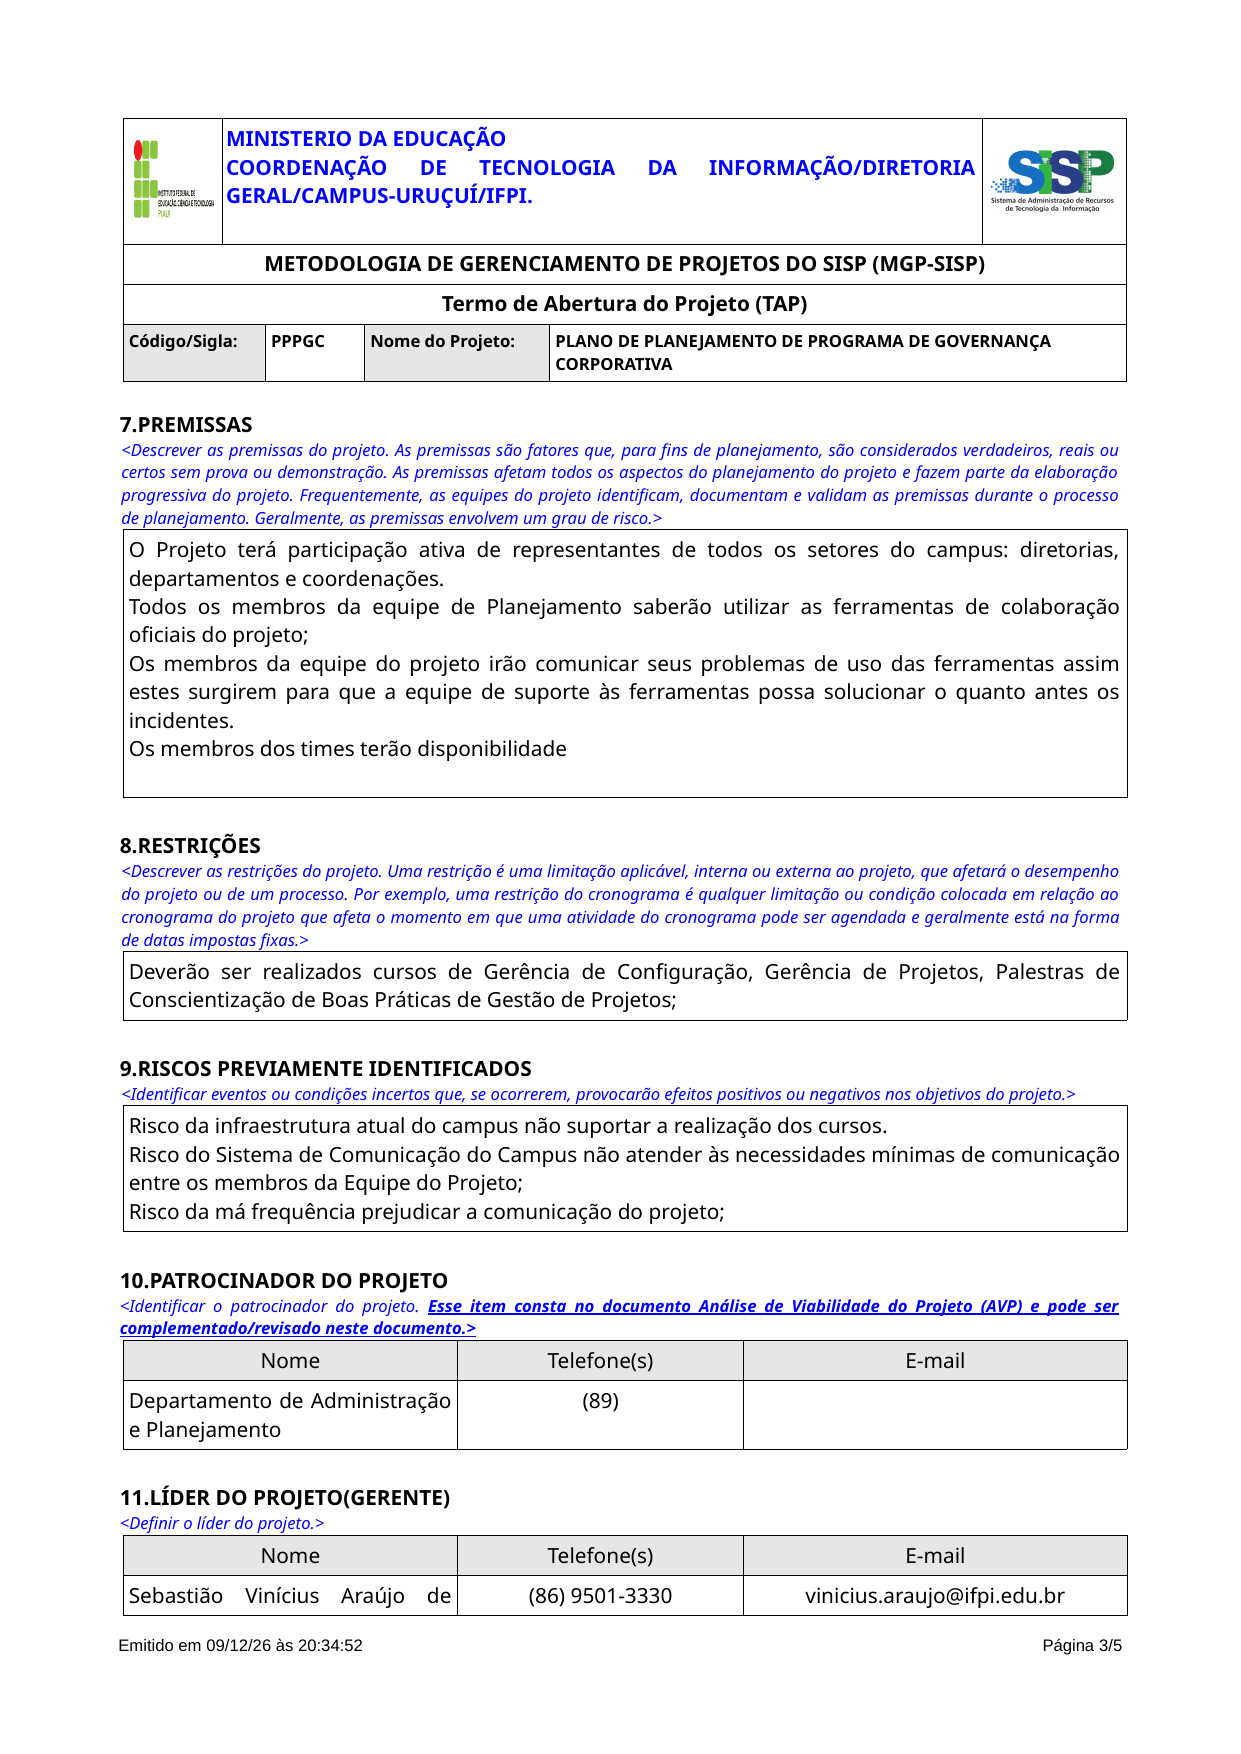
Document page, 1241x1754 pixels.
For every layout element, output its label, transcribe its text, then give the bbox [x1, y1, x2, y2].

list PREMISSAS [119, 410, 1122, 438]
table_cell vinicius.araujo@ifpi.edu.br [744, 1576, 1127, 1615]
list PATROCINADOR DO PROJETO [119, 1266, 1122, 1294]
table_cell [744, 1381, 1127, 1449]
table_cell (89) [458, 1381, 743, 1449]
list LÍDER DO PROJETO(GERENTE) [119, 1483, 1122, 1512]
text <Identificar o patrocinador do projeto. Esse item consta no documento Análise de Viabilidade do Projeto (AVP) e pode ser complementado/revisado neste documento.> [119, 1294, 1122, 1339]
table_cell Sebastião Vinícius Araújo de [124, 1576, 457, 1615]
table_header Nome [124, 1341, 457, 1380]
text <Descrever as restrições do projeto. Uma restrição é uma limitação aplicável, interna ou externa ao projeto, que afetará o desempenho do projeto ou de um processo. Por exemplo, uma restrição do cronograma é qualquer limitação ou condição colocada em relação ao cronograma do projeto que afeta o momento em que uma atividade do cronograma pode ser agendada e geralmente está na forma de datas impostas fixas.> [121, 860, 1122, 951]
table_cell (86) 9501-3330 [458, 1576, 743, 1615]
text <Definir o líder do projeto.> [119, 1512, 1122, 1534]
table_header Deverão ser realizados cursos de Gerência de Configuração, Gerência de Projetos, Palestras de Conscientização de Boas Práticas de Gestão de Projetos; [124, 952, 1127, 1020]
text <Descrever as premissas do projeto. As premissas são fatores que, para fins de planejamento, são considerados verdadeiros, reais ou certos sem prova ou demonstração. As premissas afetam todos os aspectos do planejamento do projeto e fazem parte da elaboração progressiva do projeto. Frequentemente, as equipes do projeto identificam, documentam e validam as premissas durante o processo de planejamento. Geralmente, as premissas envolvem um grau de risco.> [121, 438, 1122, 529]
table_header Telefone(s) [458, 1341, 743, 1380]
table_header Nome [124, 1536, 457, 1575]
table_header E-mail [744, 1536, 1127, 1575]
list RESTRIÇÕES [119, 832, 1122, 860]
table_header Risco da infraestrutura atual do campus não suportar a realização dos cursos. Risco do Sistema de Comunicação do Campus não atender às necessidades mínimas de comunicação entre os membros da Equipe do Projeto; Risco da má frequência prejudicar a comunicação do projeto; [124, 1106, 1127, 1231]
text <Identificar eventos ou condições incertos que, se ocorrerem, provocarão efeitos positivos ou negativos nos objetivos do projeto.> [121, 1083, 1122, 1105]
table_header O Projeto terá participação ativa de representantes de todos os setores do campus: diretorias, departamentos e coordenações. Todos os membros da equipe de Planejamento saberão utilizar as ferramentas de colaboração oficiais do projeto; Os membros da equipe do projeto irão comunicar seus problemas de uso das ferramentas assim estes surgirem para que a equipe de suporte às ferramentas possa solucionar o quanto antes os incidentes. Os membros dos times terão disponibilidade [124, 530, 1127, 797]
table_header E-mail [744, 1341, 1127, 1380]
table_header Telefone(s) [458, 1536, 743, 1575]
list RISCOS PREVIAMENTE IDENTIFICADOS [119, 1054, 1122, 1083]
table_cell Departamento de Administração e Planejamento [124, 1381, 457, 1449]
